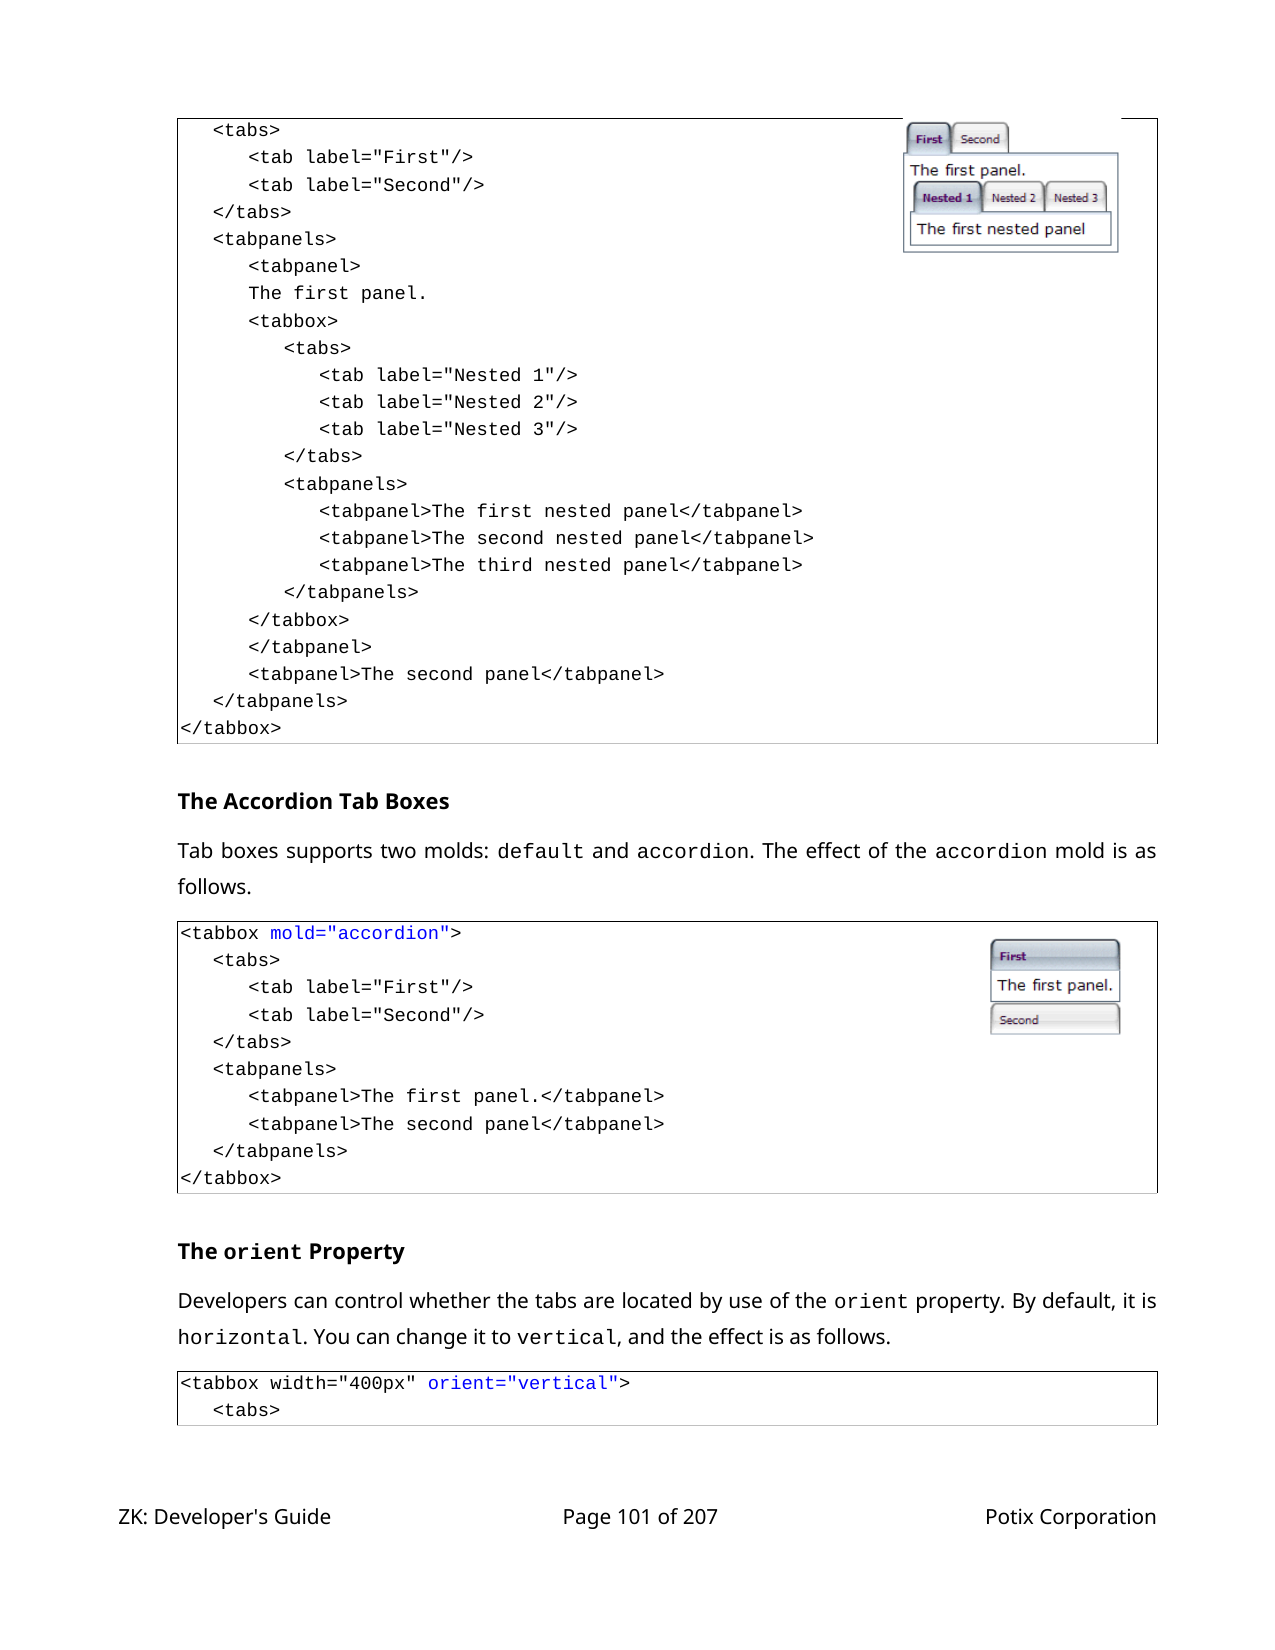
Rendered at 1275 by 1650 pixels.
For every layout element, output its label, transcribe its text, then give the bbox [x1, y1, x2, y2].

text [1125, 948, 1157, 972]
text <tabbox width="400px" orient="vertical"> [178, 1372, 1157, 1395]
text The first panel. [178, 281, 1157, 306]
text <tabpanel>The second panel</tabpanel> [178, 662, 1157, 686]
text <tabs> [178, 336, 1157, 360]
text <tabpanel>The first panel.</tabpanel> [178, 1084, 1157, 1108]
text <tabpanel>The first nested panel</tabpanel> [178, 499, 1157, 523]
subtitle The orient Property [177, 1236, 1157, 1266]
text Developers can control whether the tabs are located by use of the orient property. By default, it is horizontal. You can change it to vertical, and the effect is as follows. [177, 1286, 1157, 1350]
text <tab label="Nested 1"/> [178, 363, 1157, 387]
text <tabbox mold="accordion"> [178, 922, 1157, 945]
text </tabs> [178, 1030, 1157, 1054]
text </tabpanels> [178, 1138, 1157, 1163]
text </tabbox> [178, 1166, 1157, 1193]
text <tabbox> [178, 308, 1157, 333]
text <tab label="First"/> [178, 145, 902, 169]
text </tabs> [178, 200, 902, 224]
text <tabpanels> [178, 1057, 1157, 1081]
text </tabpanels> [178, 580, 1157, 604]
text [1122, 200, 1157, 224]
text Tab boxes supports two molds: default and accordion. The effect of the accordion mold is as follows. [177, 837, 1157, 900]
text </tabbox> [178, 607, 1157, 632]
text <tab label="Nested 3"/> [178, 417, 1157, 441]
text [1125, 1003, 1157, 1027]
text [1125, 975, 1157, 1000]
text <tabpanel>The second nested panel</tabpanel> [178, 526, 1157, 550]
text <tabpanel>The third nested panel</tabpanel> [178, 553, 1157, 577]
text [1122, 172, 1157, 197]
text <tabs> [178, 119, 902, 142]
text <tabpanel> [178, 254, 1157, 278]
text <tab label="Second"/> [178, 172, 902, 197]
text [1122, 145, 1157, 169]
text <tab label="First"/> [178, 975, 987, 1000]
picture [902, 118, 1122, 255]
subtitle The Accordion Tab Boxes [177, 786, 1157, 816]
text </tabbox> [178, 716, 1157, 743]
text <tabpanels> [178, 472, 1157, 496]
text [1122, 119, 1157, 142]
text [1122, 227, 1157, 251]
text <tab label="Second"/> [178, 1003, 987, 1027]
text <tabs> [178, 948, 987, 972]
text <tabpanel>The second panel</tabpanel> [178, 1111, 1157, 1136]
text <tab label="Nested 2"/> [178, 390, 1157, 414]
text </tabpanels> [178, 689, 1157, 713]
text </tabs> [178, 444, 1157, 469]
text </tabpanel> [178, 635, 1157, 659]
text <tabs> [178, 1398, 1157, 1425]
text <tabpanels> [178, 227, 902, 251]
picture [987, 937, 1125, 1037]
